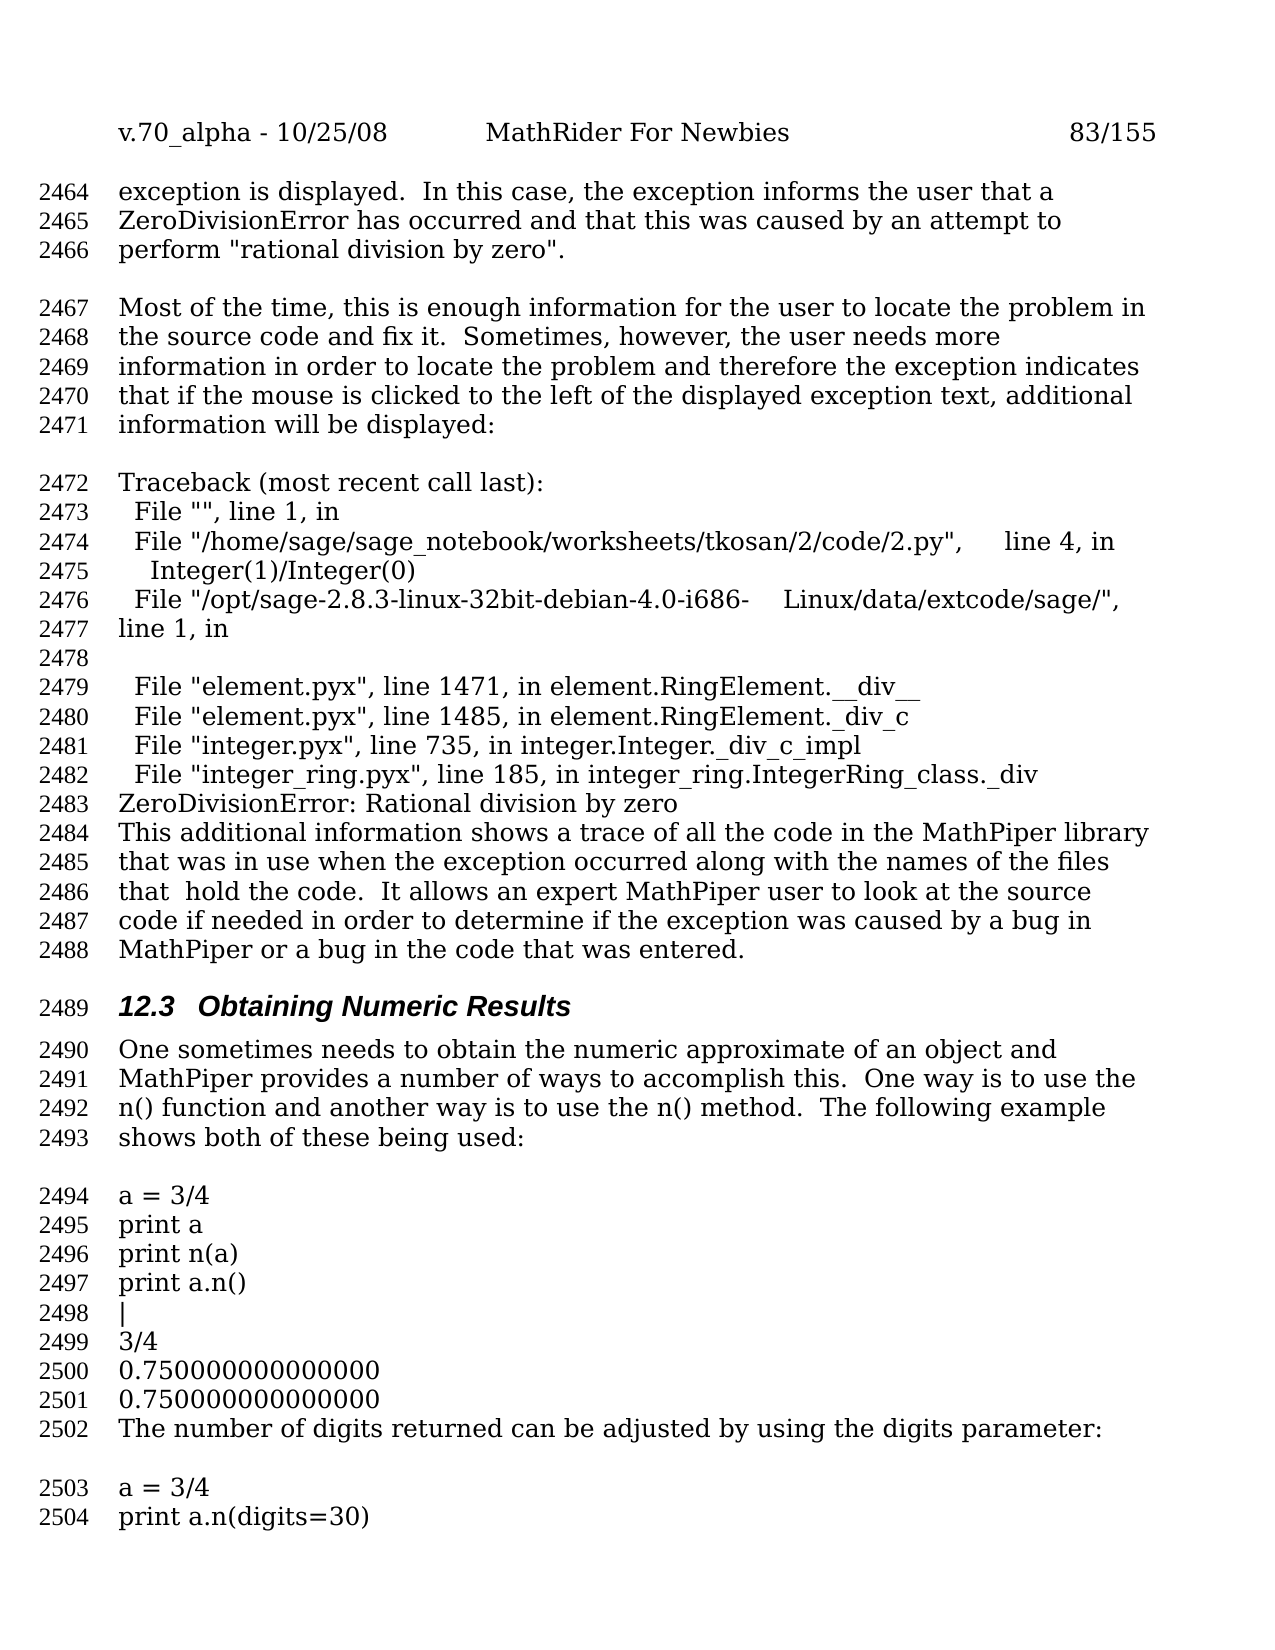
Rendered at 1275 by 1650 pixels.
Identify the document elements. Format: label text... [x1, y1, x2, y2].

text Integer(1)/Integer(0) [118, 556, 1157, 585]
text print a.n() [118, 1269, 1157, 1298]
text File "/opt/sage-2.8.3-linux-32bit-debian-4.0-i686- Linux/data/extcode/sage/", line 1, in [118, 585, 1157, 643]
text a = 3/4 [118, 1181, 1157, 1210]
text The number of digits returned can be adjusted by using the digits parameter: [118, 1414, 1157, 1444]
text This additional information shows a trace of all the code in the MathPiper library that was in use when the exception occurred along with the names of the files that hold the code. It allows an expert MathPiper user to look at the source code if needed in order to determine if the exception was caused by a bug in MathPiper or a bug in the code that was entered. [118, 818, 1157, 964]
text File "", line 1, in [118, 498, 1157, 527]
text | [118, 1298, 1157, 1327]
text Most of the time, this is enough information for the user to locate the problem in the source code and fix it. Sometimes, however, the user needs more information in order to locate the problem and therefore the exception indicates that if the mouse is clicked to the left of the displayed exception text, additional information will be displayed: [118, 293, 1157, 439]
text 0.750000000000000 [118, 1385, 1157, 1414]
text Traceback (most recent call last): [118, 468, 1157, 498]
text print n(a) [118, 1239, 1157, 1269]
subtitle Obtaining Numeric Results [118, 989, 1157, 1023]
text ZeroDivisionError: Rational division by zero [118, 789, 1157, 818]
text File "element.pyx", line 1471, in element.RingElement.__div__ [118, 673, 1157, 702]
text 3/4 [118, 1327, 1157, 1356]
text print a [118, 1210, 1157, 1239]
text 0.750000000000000 [118, 1356, 1157, 1385]
text File "integer_ring.pyx", line 185, in integer_ring.IntegerRing_class._div [118, 760, 1157, 789]
text File "integer.pyx", line 735, in integer.Integer._div_c_impl [118, 731, 1157, 760]
text File "element.pyx", line 1485, in element.RingElement._div_c [118, 702, 1157, 731]
text One sometimes needs to obtain the numeric approximate of an object and MathPiper provides a number of ways to accomplish this. One way is to use the n() function and another way is to use the n() method. The following example shows both of these being used: [118, 1035, 1157, 1152]
text a = 3/4 [118, 1473, 1157, 1502]
text File "/home/sage/sage_notebook/worksheets/tkosan/2/code/2.py", line 4, in [118, 527, 1157, 556]
text print a.n(digits=30) [118, 1502, 1157, 1531]
text exception is displayed. In this case, the exception informs the user that a ZeroDivisionError has occurred and that this was caused by an attempt to perform "rational division by zero". [118, 177, 1157, 264]
